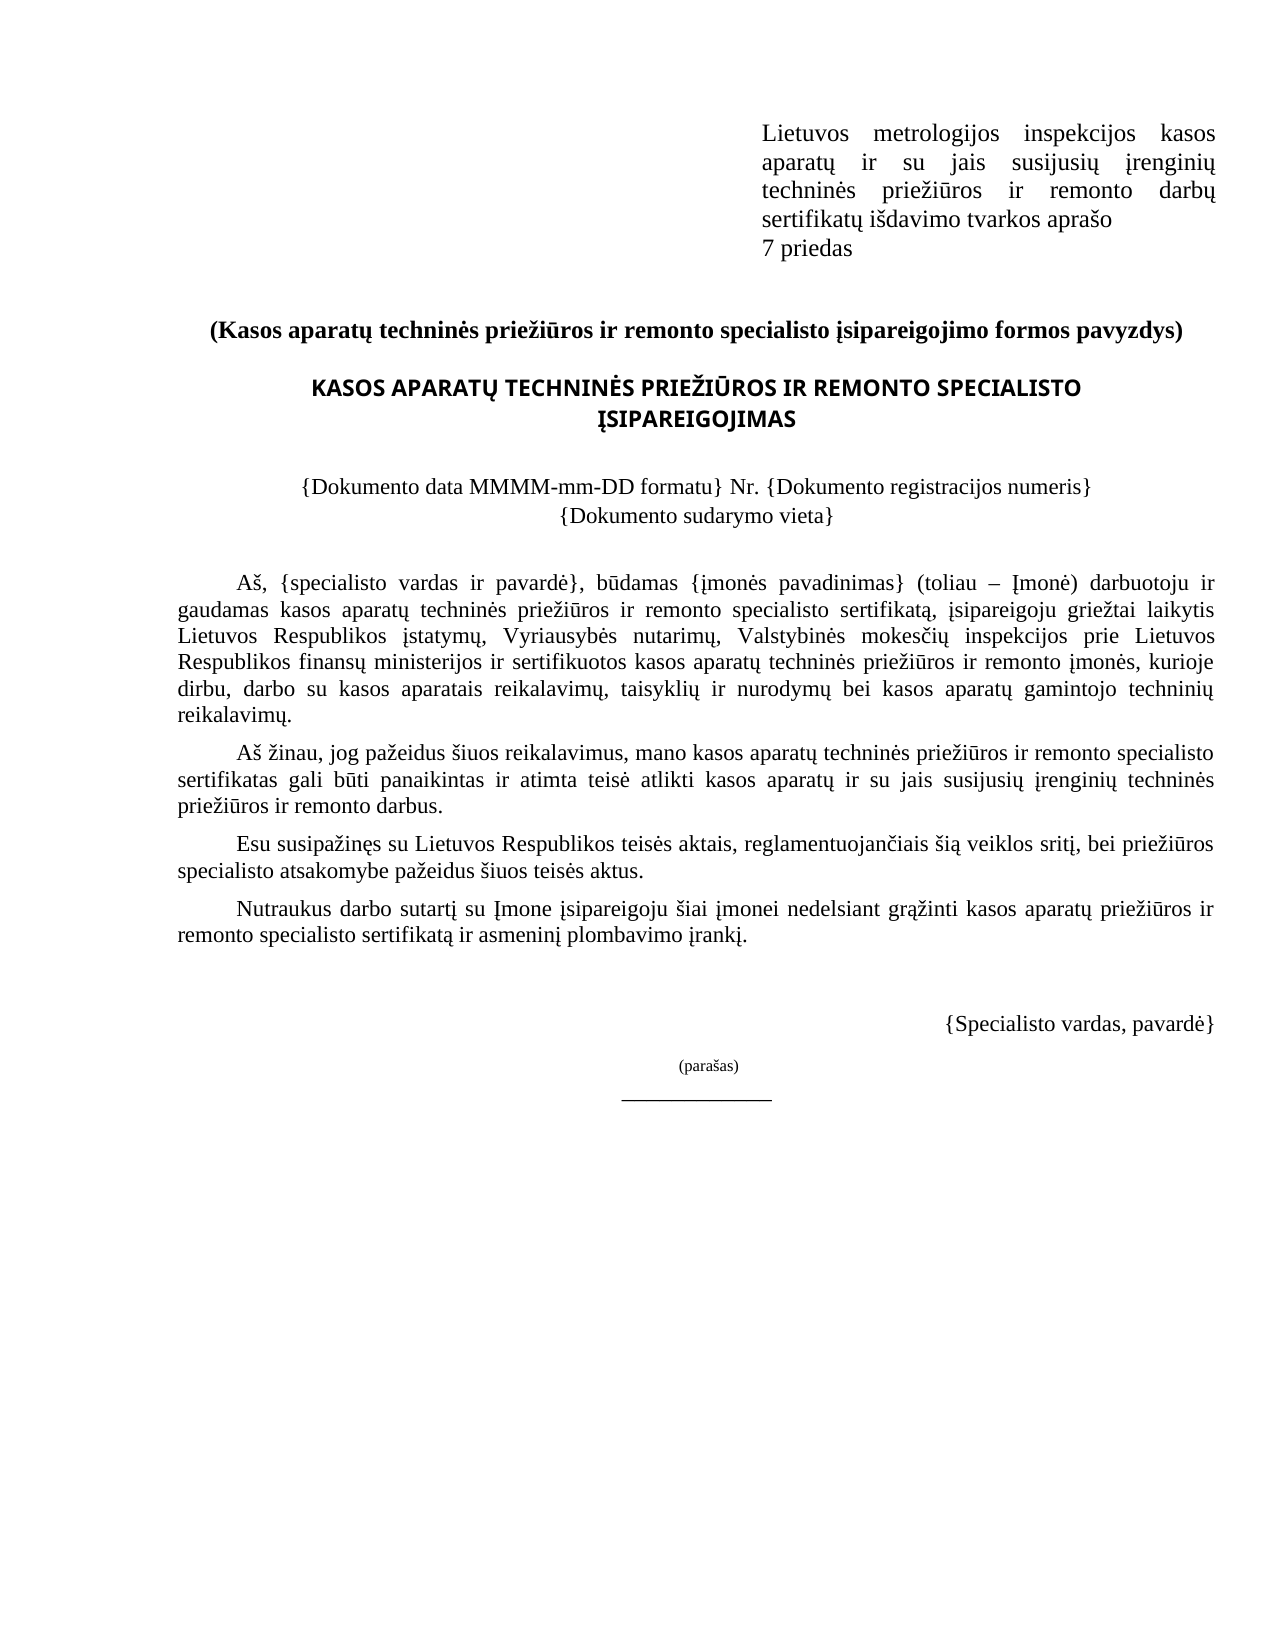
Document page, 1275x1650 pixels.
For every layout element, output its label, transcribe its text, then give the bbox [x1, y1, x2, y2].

text (Kasos aparatų techninės priežiūros ir remonto specialisto įsipareigojimo formos pavyzdys) [177, 315, 1216, 343]
text Lietuvos metrologijos inspekcijos kasos aparatų ir su jais susijusių įrenginių techninės priežiūros ir remonto darbų sertifikatų išdavimo tvarkos aprašo [762, 118, 1216, 233]
text (parašas) [177, 1056, 1216, 1075]
text Esu susipažinęs su Lietuvos Respublikos teisės aktais, reglamentuojančiais šią veiklos sritį, bei priežiūros specialisto atsakomybe pažeidus šiuos teisės aktus. [177, 830, 1216, 883]
text {Specialisto vardas, pavardė} [177, 1010, 1216, 1037]
text 7 priedas [762, 233, 1216, 262]
text Aš žinau, jog pažeidus šiuos reikalavimus, mano kasos aparatų techninės priežiūros ir remonto specialisto sertifikatas gali būti panaikintas ir atimta teisė atlikti kasos aparatų ir su jais susijusių įrenginių techninės priežiūros ir remonto darbus. [177, 739, 1216, 818]
text {Dokumento data MMMM-mm-DD formatu} Nr. {Dokumento registracijos numeris} {Dokumento sudarymo vieta} [177, 473, 1216, 528]
text Aš, {specialisto vardas ir pavardė}, būdamas {įmonės pavadinimas} (toliau – Įmonė) darbuotoju ir gaudamas kasos aparatų techninės priežiūros ir remonto specialisto sertifikatą, įsipareigoju griežtai laikytis Lietuvos Respublikos įstatymų, Vyriausybės nutarimų, Valstybinės mokesčių inspekcijos prie Lietuvos Respublikos finansų ministerijos ir sertifikuotos kasos aparatų techninės priežiūros ir remonto įmonės, kurioje dirbu, darbo su kasos aparatais reikalavimų, taisyklių ir nurodymų bei kasos aparatų gamintojo techninių reikalavimų. [177, 569, 1216, 727]
text kasos aparatų techninės priežiūros ir remonto specialisto įsipareigojimas [177, 372, 1216, 435]
text Nutraukus darbo sutartį su Įmone įsipareigoju šiai įmonei nedelsiant grąžinti kasos aparatų priežiūros ir remonto specialisto sertifikatą ir asmeninį plombavimo įrankį. [177, 895, 1216, 948]
text ____________ [177, 1075, 1216, 1104]
